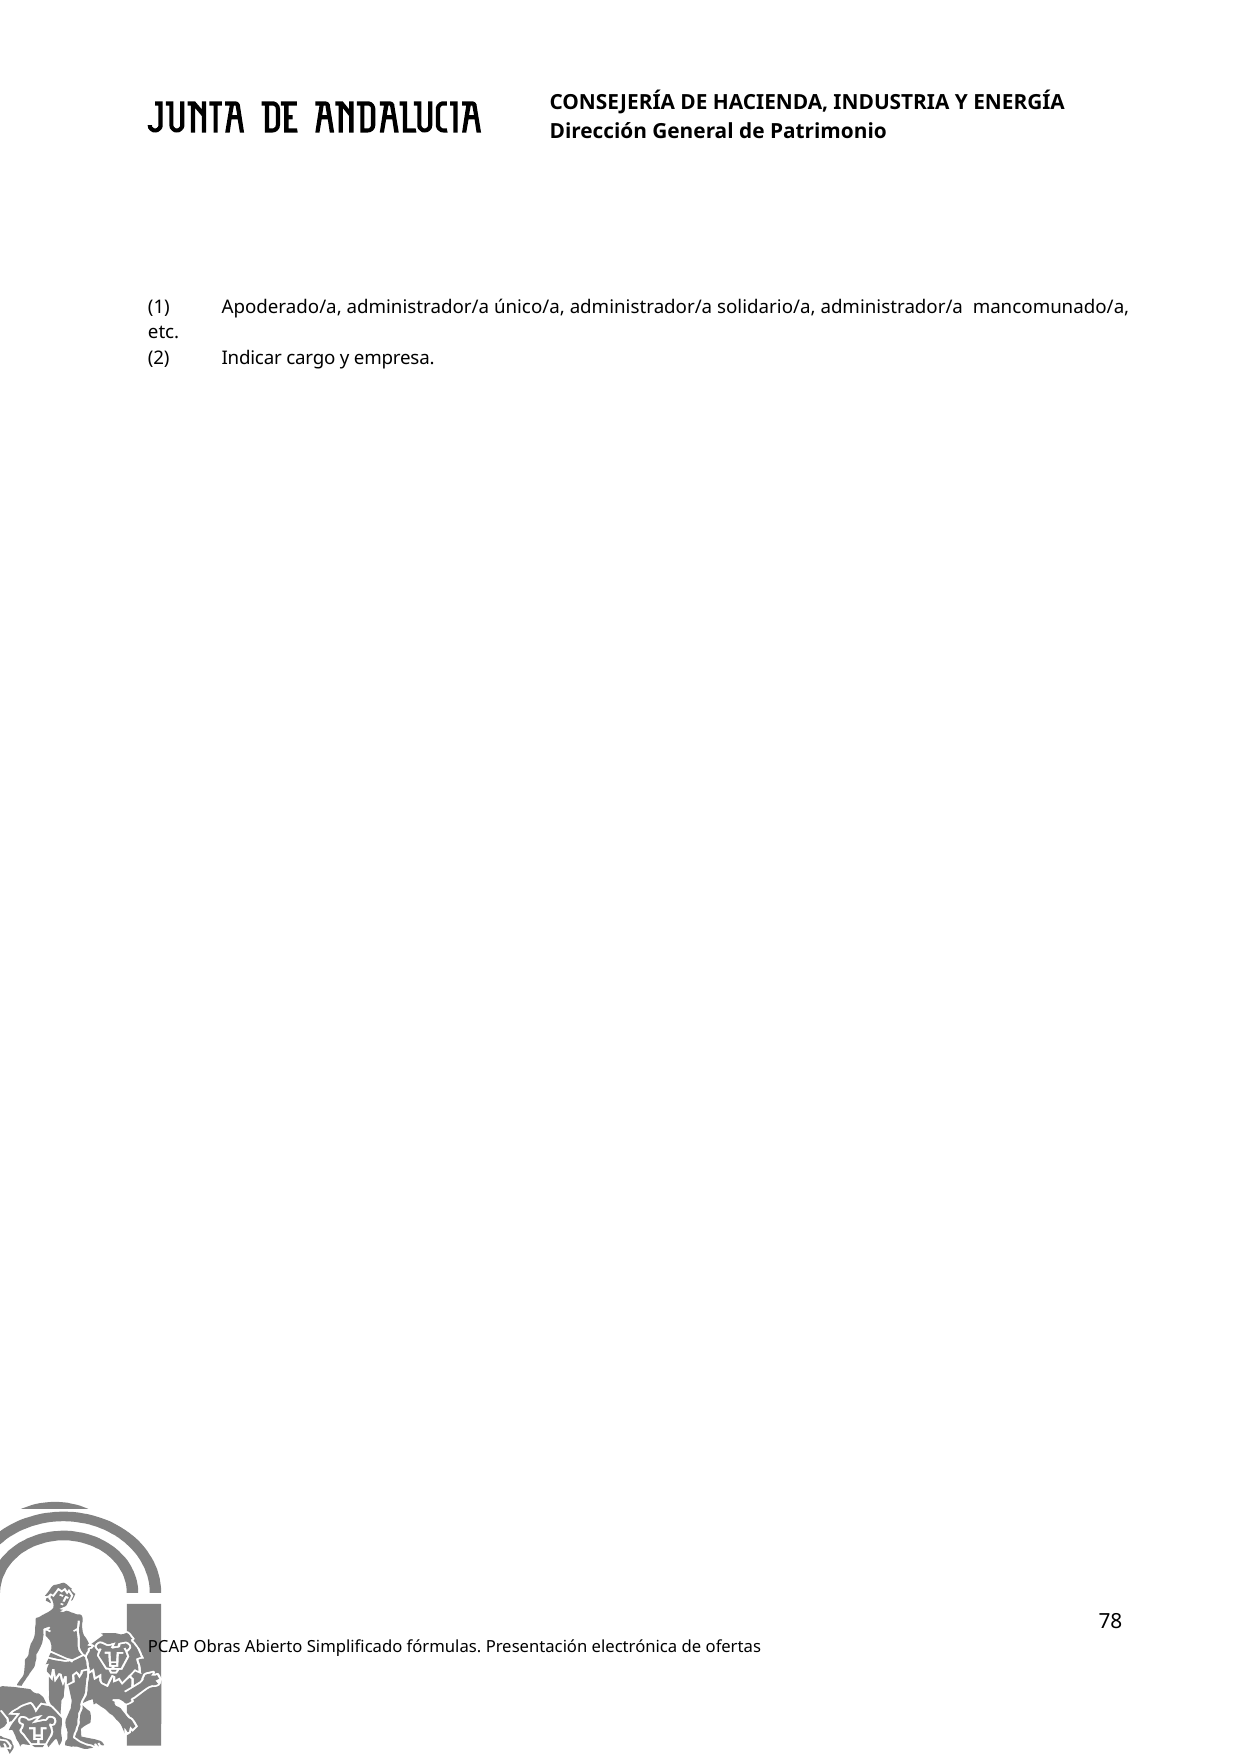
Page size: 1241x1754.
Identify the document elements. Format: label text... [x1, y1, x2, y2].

list Apoderado/a, administrador/a único/a, administrador/a solidario/a, administrador/a mancomunado/a, etc. [148, 293, 1137, 344]
list (2) Indicar cargo y empresa. [148, 344, 1137, 370]
